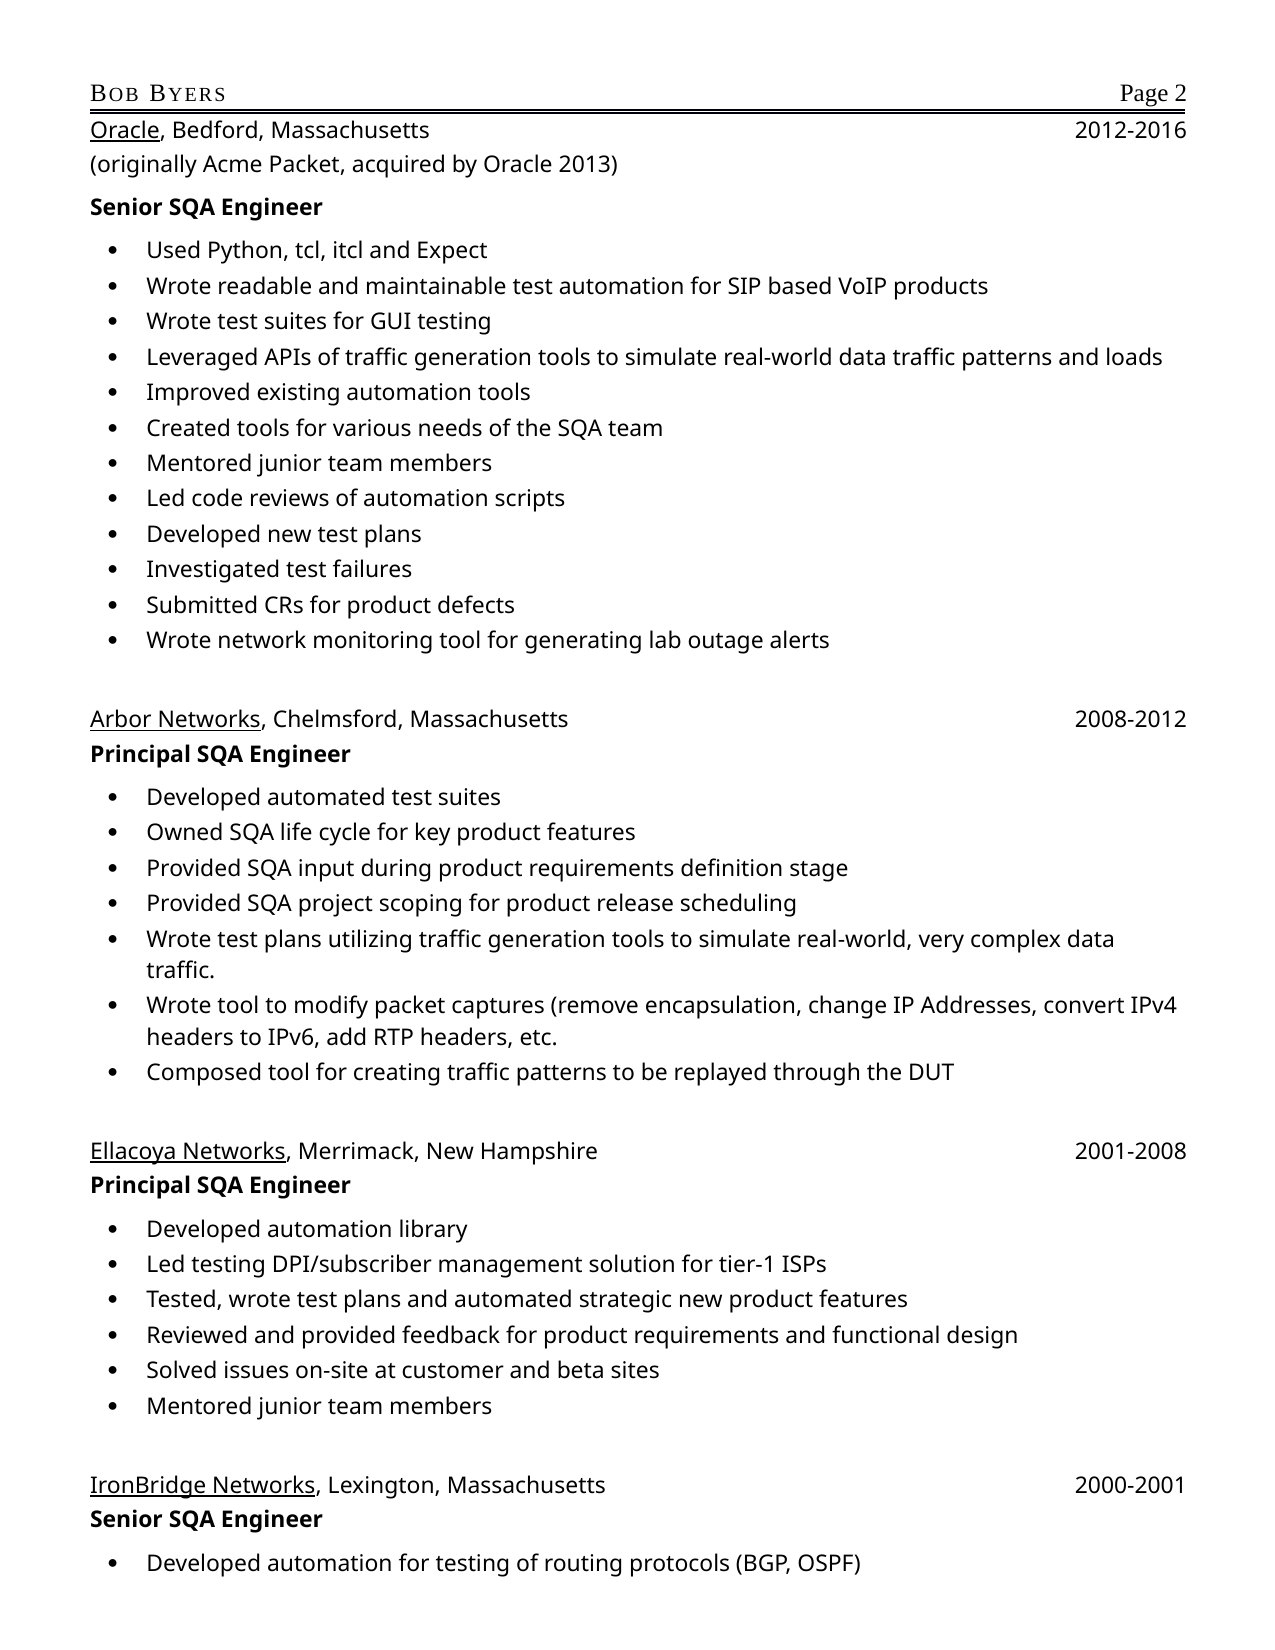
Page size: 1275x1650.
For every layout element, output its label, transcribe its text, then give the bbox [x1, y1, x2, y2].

list Used Python, tcl, itcl and Expect [109, 234, 1185, 266]
list Led code reviews of automation scripts [109, 482, 1185, 514]
text Oracle, Bedford, Massachusetts 2012-2016 [90, 114, 1185, 145]
list Developed automated test suites [109, 781, 1185, 812]
list Led testing DPI/subscriber management solution for tier-1 ISPs [109, 1248, 1185, 1279]
list Wrote tool to modify packet captures (remove encapsulation, change IP Addresses, convert IPv4 headers to IPv6, add RTP headers, etc. [109, 989, 1185, 1052]
list Developed automation library [109, 1213, 1185, 1244]
list Wrote test suites for GUI testing [109, 305, 1185, 337]
list Wrote network monitoring tool for generating lab outage alerts [109, 624, 1185, 655]
list Developed automation for testing of routing protocols (BGP, OSPF) [109, 1546, 1185, 1578]
list Mentored junior team members [109, 447, 1185, 478]
list Wrote test plans utilizing traffic generation tools to simulate real-world, very complex data traffic. [109, 922, 1185, 985]
text Senior SQA Engineer [90, 191, 1185, 222]
text (originally Acme Packet, acquired by Oracle 2013) [90, 148, 1185, 179]
list Solved issues on-site at customer and beta sites [109, 1354, 1185, 1386]
text Senior SQA Engineer [90, 1503, 1185, 1534]
list Leveraged APIs of traffic generation tools to simulate real-world data traffic patterns and loads [109, 341, 1185, 372]
list Submitted CRs for product defects [109, 589, 1185, 620]
text Ellacoya Networks, Merrimack, New Hampshire 2001-2008 [90, 1135, 1185, 1166]
text Principal SQA Engineer [90, 738, 1185, 769]
list Mentored junior team members [109, 1390, 1185, 1421]
list Wrote readable and maintainable test automation for SIP based VoIP products [109, 270, 1185, 301]
list Created tools for various needs of the SQA team [109, 412, 1185, 443]
text Arbor Networks, Chelmsford, Massachusetts 2008-2012 [90, 703, 1185, 734]
list Provided SQA input during product requirements definition stage [109, 852, 1185, 883]
list Reviewed and provided feedback for product requirements and functional design [109, 1319, 1185, 1350]
list Provided SQA project scoping for product release scheduling [109, 887, 1185, 918]
list Improved existing automation tools [109, 376, 1185, 407]
text Principal SQA Engineer [90, 1169, 1185, 1201]
list Developed new test plans [109, 518, 1185, 549]
list Tested, wrote test plans and automated strategic new product features [109, 1283, 1185, 1315]
list Owned SQA life cycle for key product features [109, 816, 1185, 847]
list Composed tool for creating traffic patterns to be replayed through the DUT [109, 1056, 1185, 1087]
text IronBridge Networks, Lexington, Massachusetts 2000-2001 [90, 1469, 1185, 1500]
list Investigated test failures [109, 553, 1185, 584]
